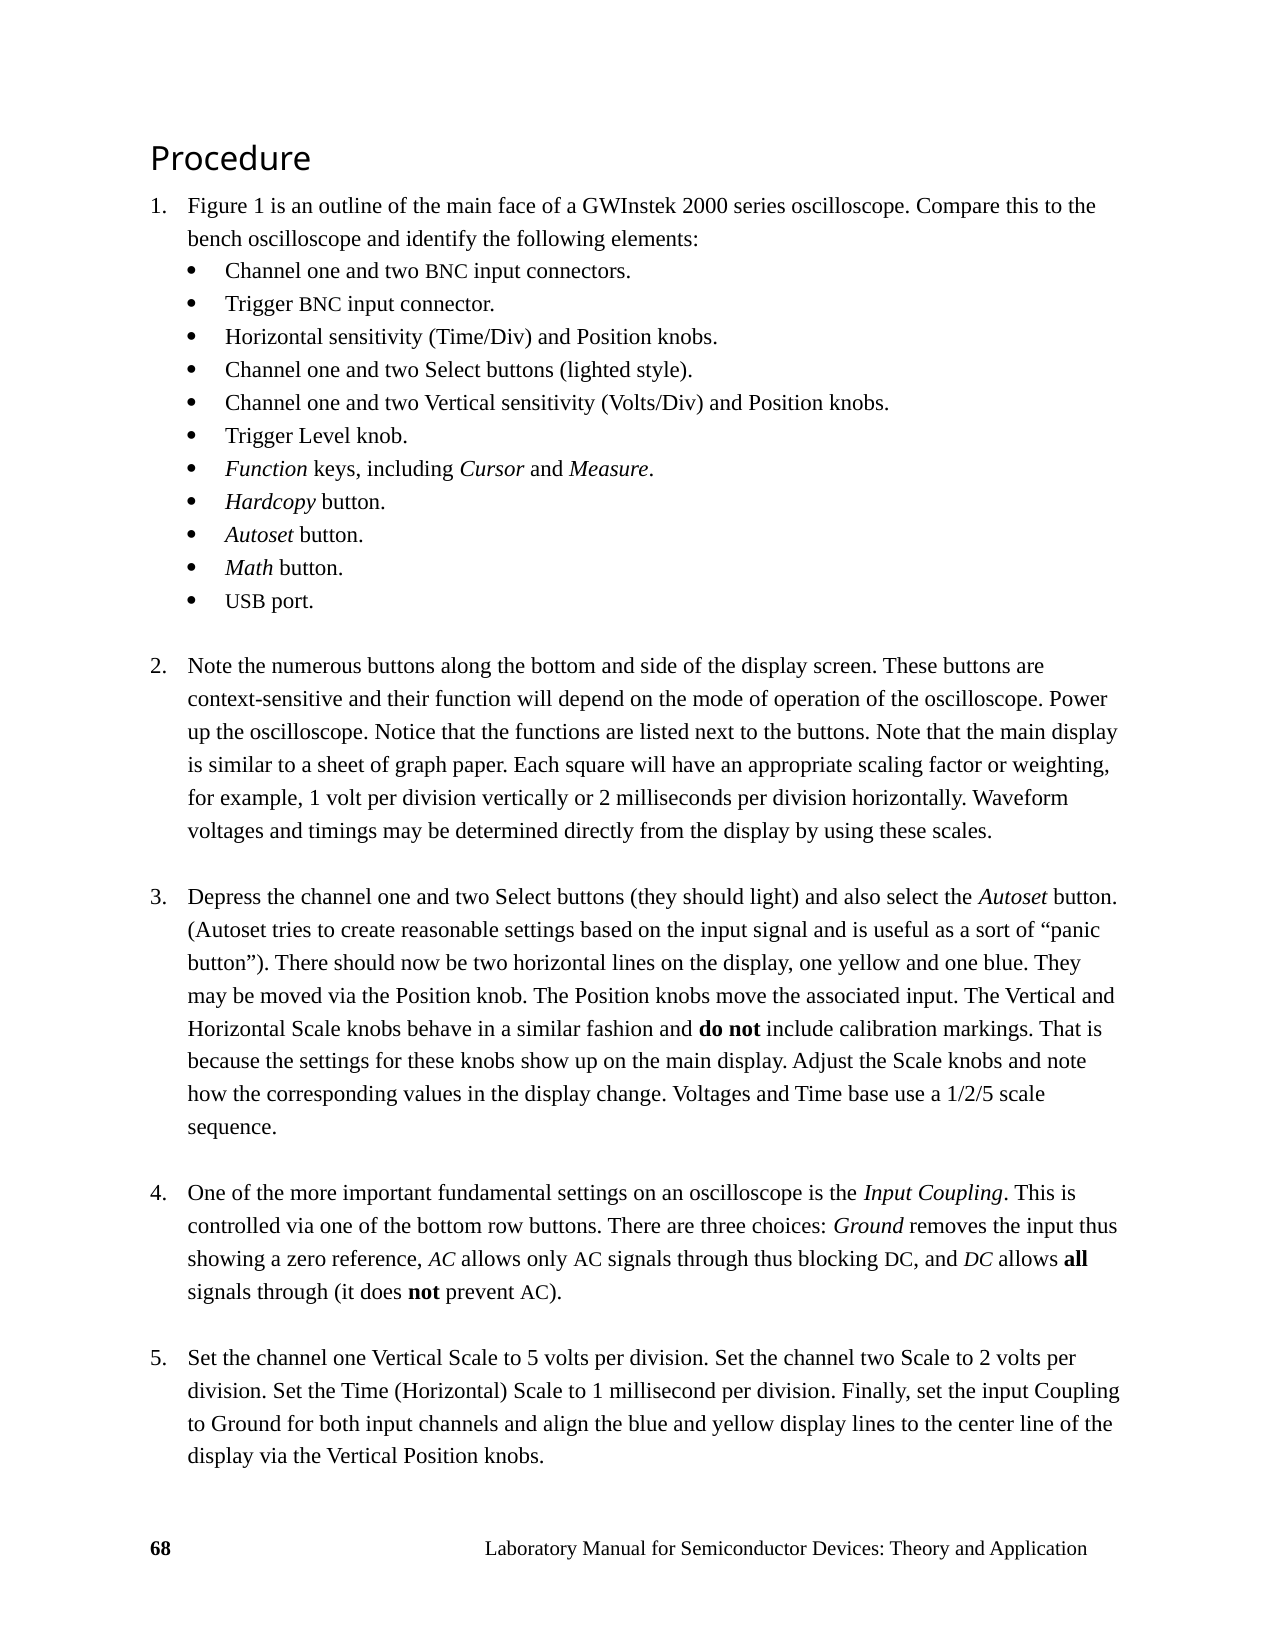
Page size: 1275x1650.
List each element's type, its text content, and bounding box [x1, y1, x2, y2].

list USB port. [187, 587, 1125, 613]
list Depress the channel one and two Select buttons (they should light) and also select the Autoset button. (Autoset tries to create reasonable settings based on the input signal and is useful as a sort of “panic button”). There should now be two horizontal lines on the display, one yellow and one blue. They may be moved via the Position knob. The Position knobs move the associated input. The Vertical and Horizontal Scale knobs behave in a similar fashion and do not include calibration markings. That is because the settings for these knobs show up on the main display. Adjust the Scale knobs and note how the corresponding values in the display change. Voltages and Time base use a 1/2/5 scale sequence. [150, 883, 1125, 1140]
list Math button. [187, 554, 1125, 580]
list One of the more important fundamental settings on an oscilloscope is the Input Coupling. This is controlled via one of the bottom row buttons. There are three choices: Ground removes the input thus showing a zero reference, AC allows only AC signals through thus blocking DC, and DC allows all signals through (it does not prevent AC). [150, 1179, 1125, 1304]
list Figure 1 is an outline of the main face of a GWInstek 2000 series oscilloscope. Compare this to the bench oscilloscope and identify the following elements: [150, 192, 1125, 251]
list Note the numerous buttons along the bottom and side of the display screen. These buttons are context-sensitive and their function will depend on the mode of operation of the oscilloscope. Power up the oscilloscope. Notice that the functions are listed next to the buttons. Note that the main display is similar to a sheet of graph paper. Each square will have an appropriate scaling factor or weighting, for example, 1 volt per division vertically or 2 milliseconds per division horizontally. Waveform voltages and timings may be determined directly from the display by using these scales. [150, 653, 1125, 843]
text Procedure [150, 135, 1125, 180]
list Trigger BNC input connector. [187, 291, 1125, 317]
list Hardcopy button. [187, 488, 1125, 514]
list Autoset button. [187, 521, 1125, 547]
list Channel one and two Vertical sensitivity (Volts/Div) and Position knobs. [187, 389, 1125, 416]
list Horizontal sensitivity (Time/Div) and Position knobs. [187, 323, 1125, 350]
list Trigger Level knob. [187, 422, 1125, 448]
list Set the channel one Vertical Scale to 5 volts per division. Set the channel two Scale to 2 volts per division. Set the Time (Horizontal) Scale to 1 millisecond per division. Finally, set the input Coupling to Ground for both input channels and align the blue and yellow display lines to the center line of the display via the Vertical Position knobs. [150, 1344, 1125, 1469]
list Function keys, including Cursor and Measure. [187, 455, 1125, 481]
list Channel one and two BNC input connectors. [187, 258, 1125, 284]
list Channel one and two Select buttons (lighted style). [187, 356, 1125, 383]
